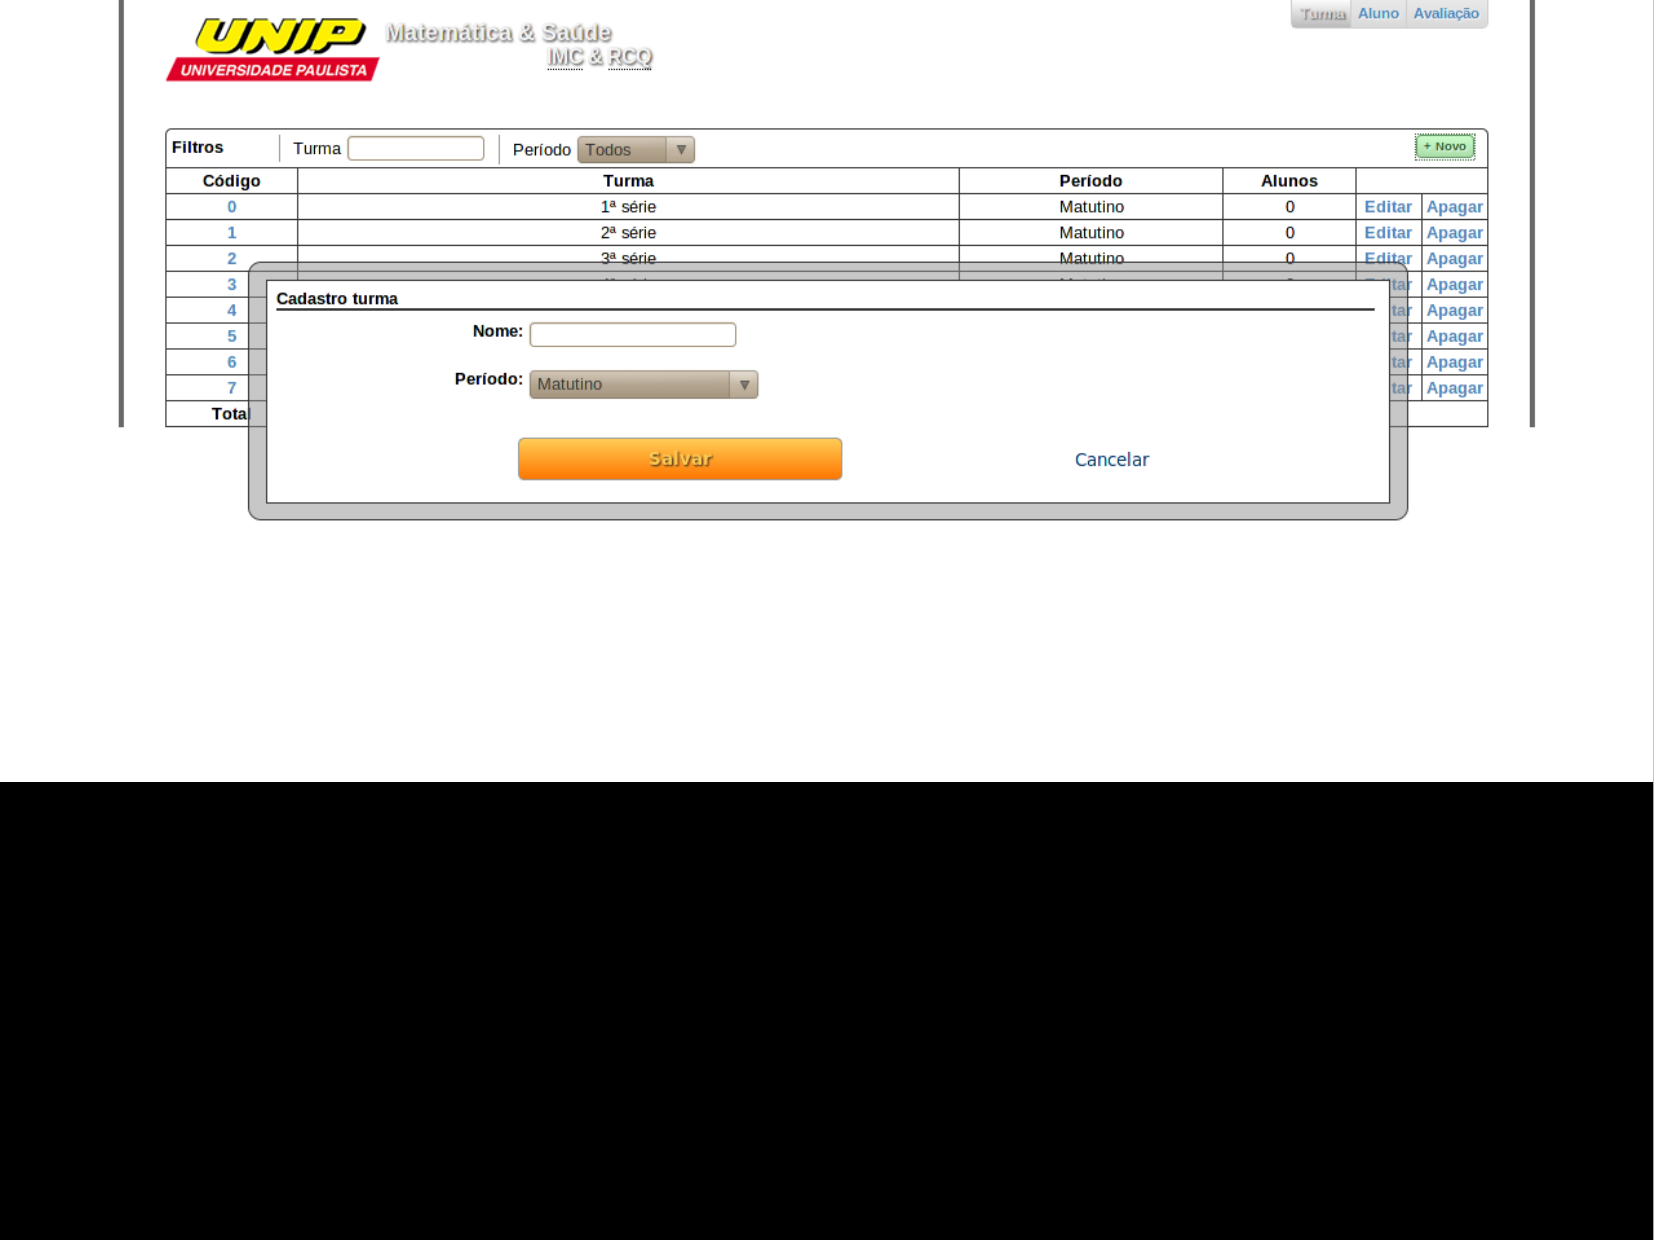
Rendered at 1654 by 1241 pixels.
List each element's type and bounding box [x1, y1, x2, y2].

picture [0, 0, 1654, 782]
